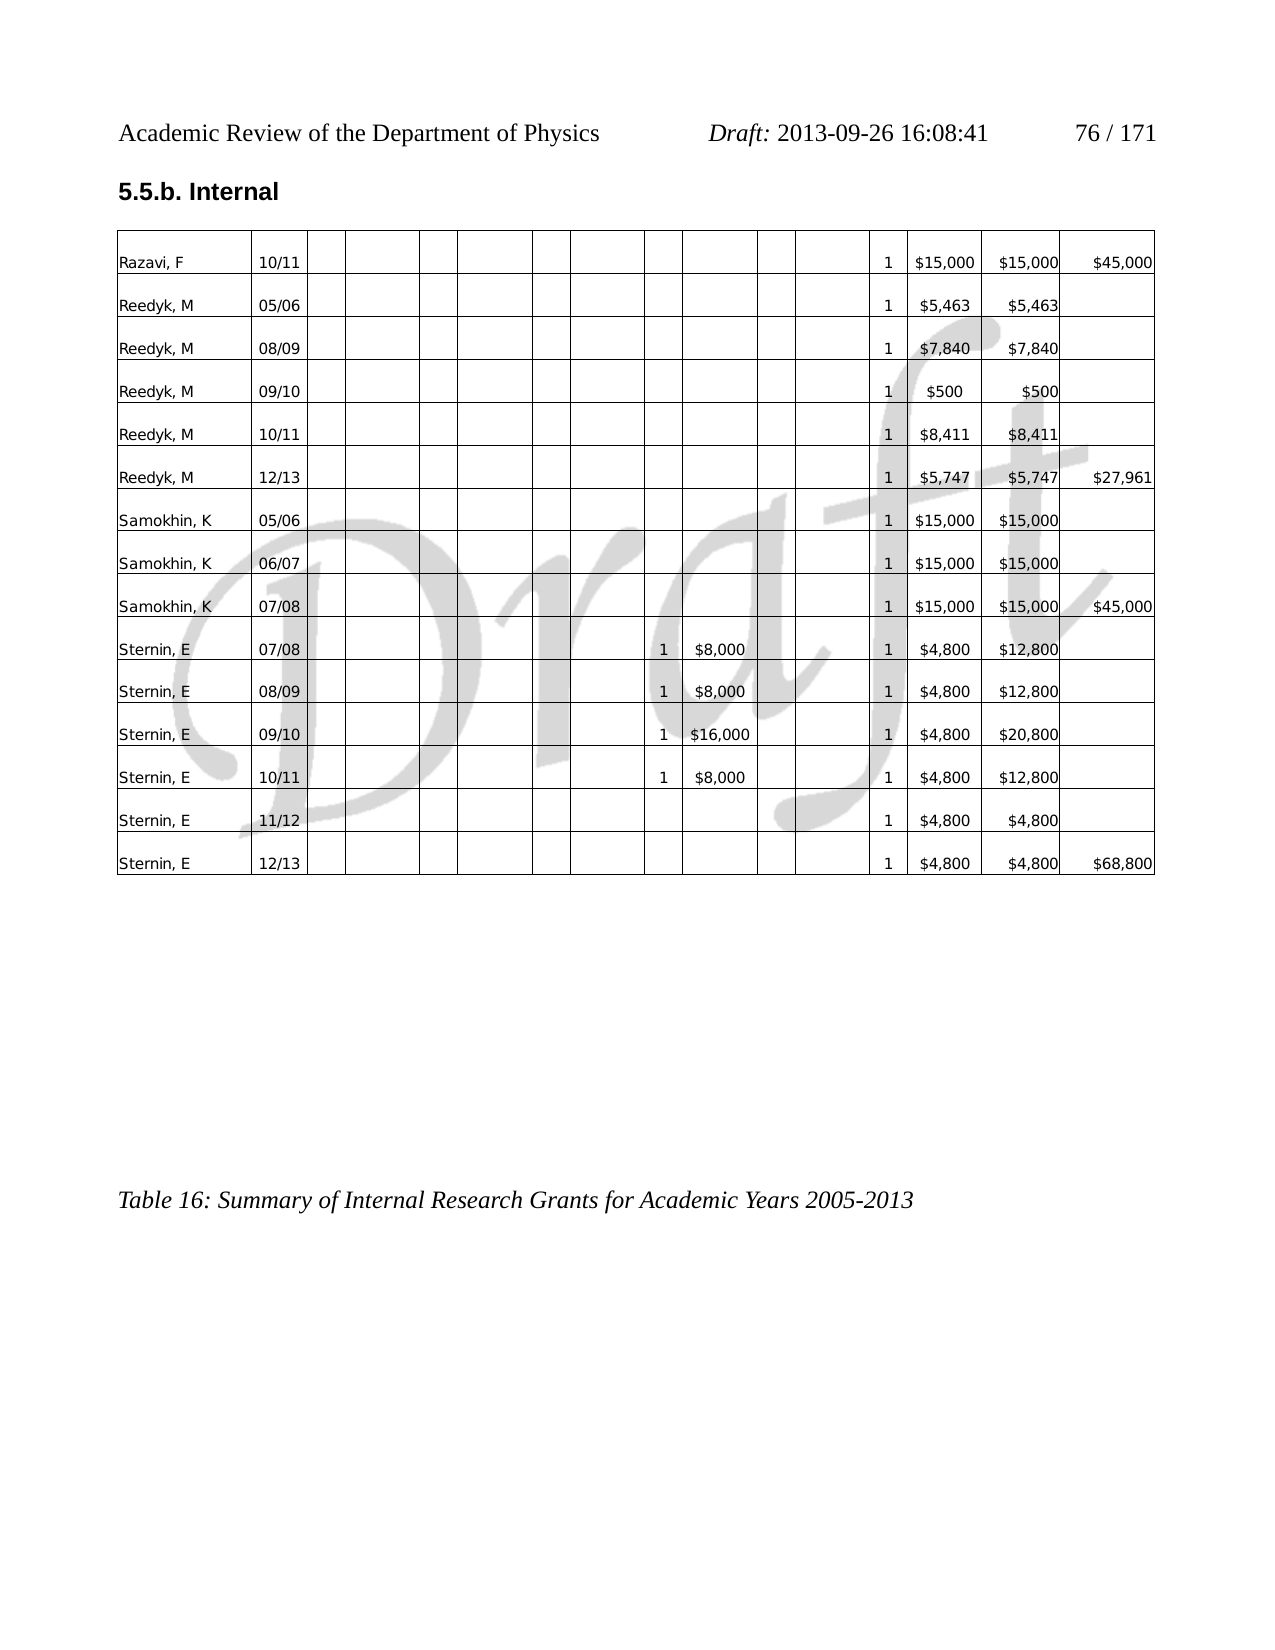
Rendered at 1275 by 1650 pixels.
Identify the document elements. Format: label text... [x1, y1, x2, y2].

picture [118, 1214, 1157, 1532]
picture [118, 206, 1157, 231]
subtitle Internal [118, 177, 1157, 206]
text Table 16: Summary of Internal Research Grants for Academic Years 2005-2013 [117, 231, 1158, 1214]
picture [118, 118, 1157, 177]
